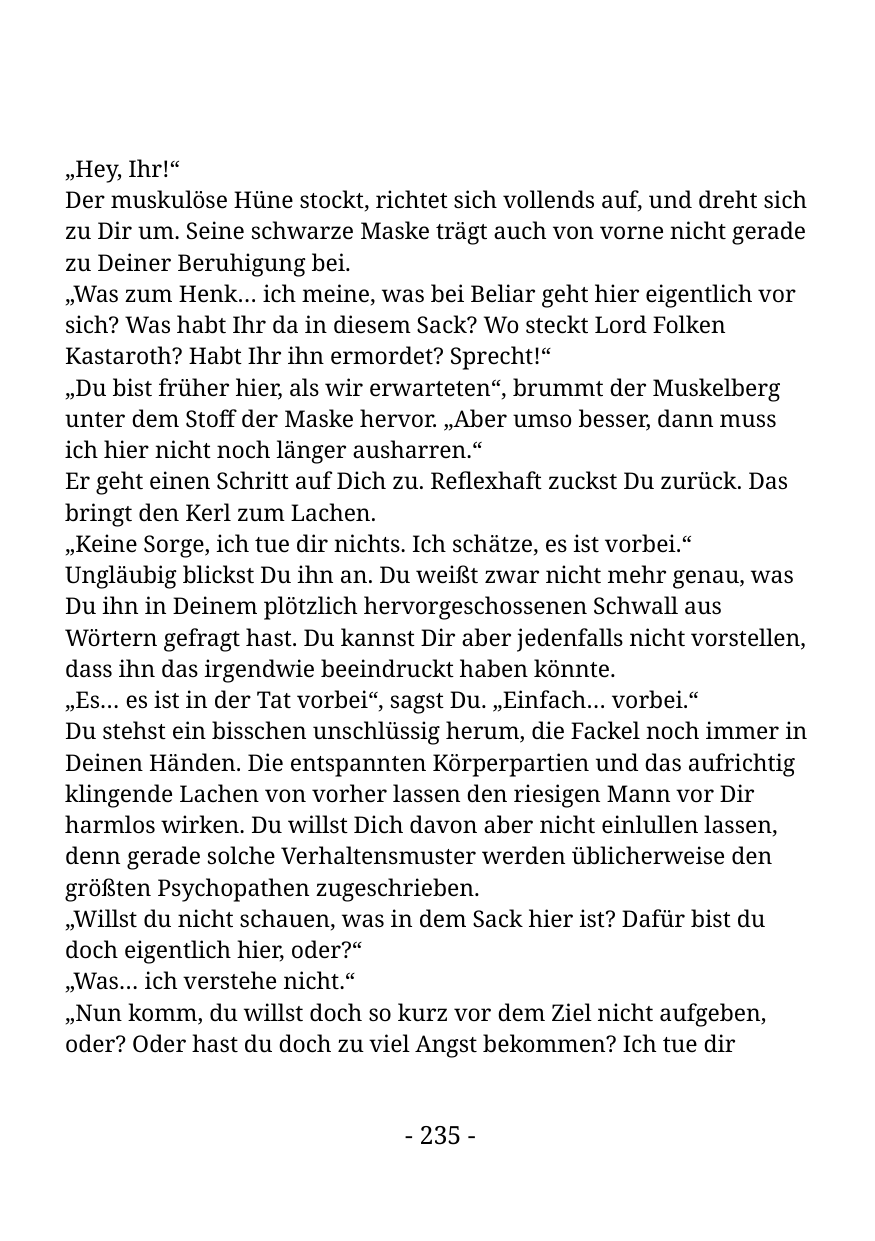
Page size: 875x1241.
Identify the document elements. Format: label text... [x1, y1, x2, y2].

text „Hey, Ihr!“ [65, 153, 809, 184]
text „Was… ich verstehe nicht.“ [65, 965, 809, 997]
text „Keine Sorge, ich tue dir nichts. Ich schätze, es ist vorbei.“ [65, 528, 809, 559]
text „Du bist früher hier, als wir erwarteten“, brummt der Muskelberg unter dem Stoff der Maske hervor. „Aber umso besser, dann muss ich hier nicht noch länger ausharren.“ [65, 372, 809, 465]
text „Willst du nicht schauen, was in dem Sack hier ist? Dafür bist du doch eigentlich hier, oder?“ [65, 903, 809, 965]
text „Es… es ist in der Tat vorbei“, sagst Du. „Einfach… vorbei.“ [65, 684, 809, 715]
text „Was zum Henk… ich meine, was bei Beliar geht hier eigentlich vor sich? Was habt Ihr da in diesem Sack? Wo steckt Lord Folken Kastaroth? Habt Ihr ihn ermordet? Sprecht!“ [65, 278, 809, 372]
text Er geht einen Schritt auf Dich zu. Reflexhaft zuckst Du zurück. Das bringt den Kerl zum Lachen. [65, 465, 809, 528]
text Du stehst ein bisschen unschlüssig herum, die Fackel noch immer in Deinen Händen. Die entspannten Körperpartien und das aufrichtig klingende Lachen von vorher lassen den riesigen Mann vor Dir harmlos wirken. Du willst Dich davon aber nicht einlullen lassen, denn gerade solche Verhaltensmuster werden üblicherweise den größten Psychopathen zugeschrieben. [65, 715, 809, 903]
text „Nun komm, du willst doch so kurz vor dem Ziel nicht aufgeben, oder? Oder hast du doch zu viel Angst bekommen? Ich tue dir [65, 997, 809, 1059]
text Ungläubig blickst Du ihn an. Du weißt zwar nicht mehr genau, was Du ihn in Deinem plötzlich hervorgeschossenen Schwall aus Wörtern gefragt hast. Du kannst Dir aber jedenfalls nicht vorstellen, dass ihn das irgendwie beeindruckt haben könnte. [65, 559, 809, 684]
text Der muskulöse Hüne stockt, richtet sich vollends auf, und dreht sich zu Dir um. Seine schwarze Maske trägt auch von vorne nicht gerade zu Deiner Beruhigung bei. [65, 184, 809, 278]
